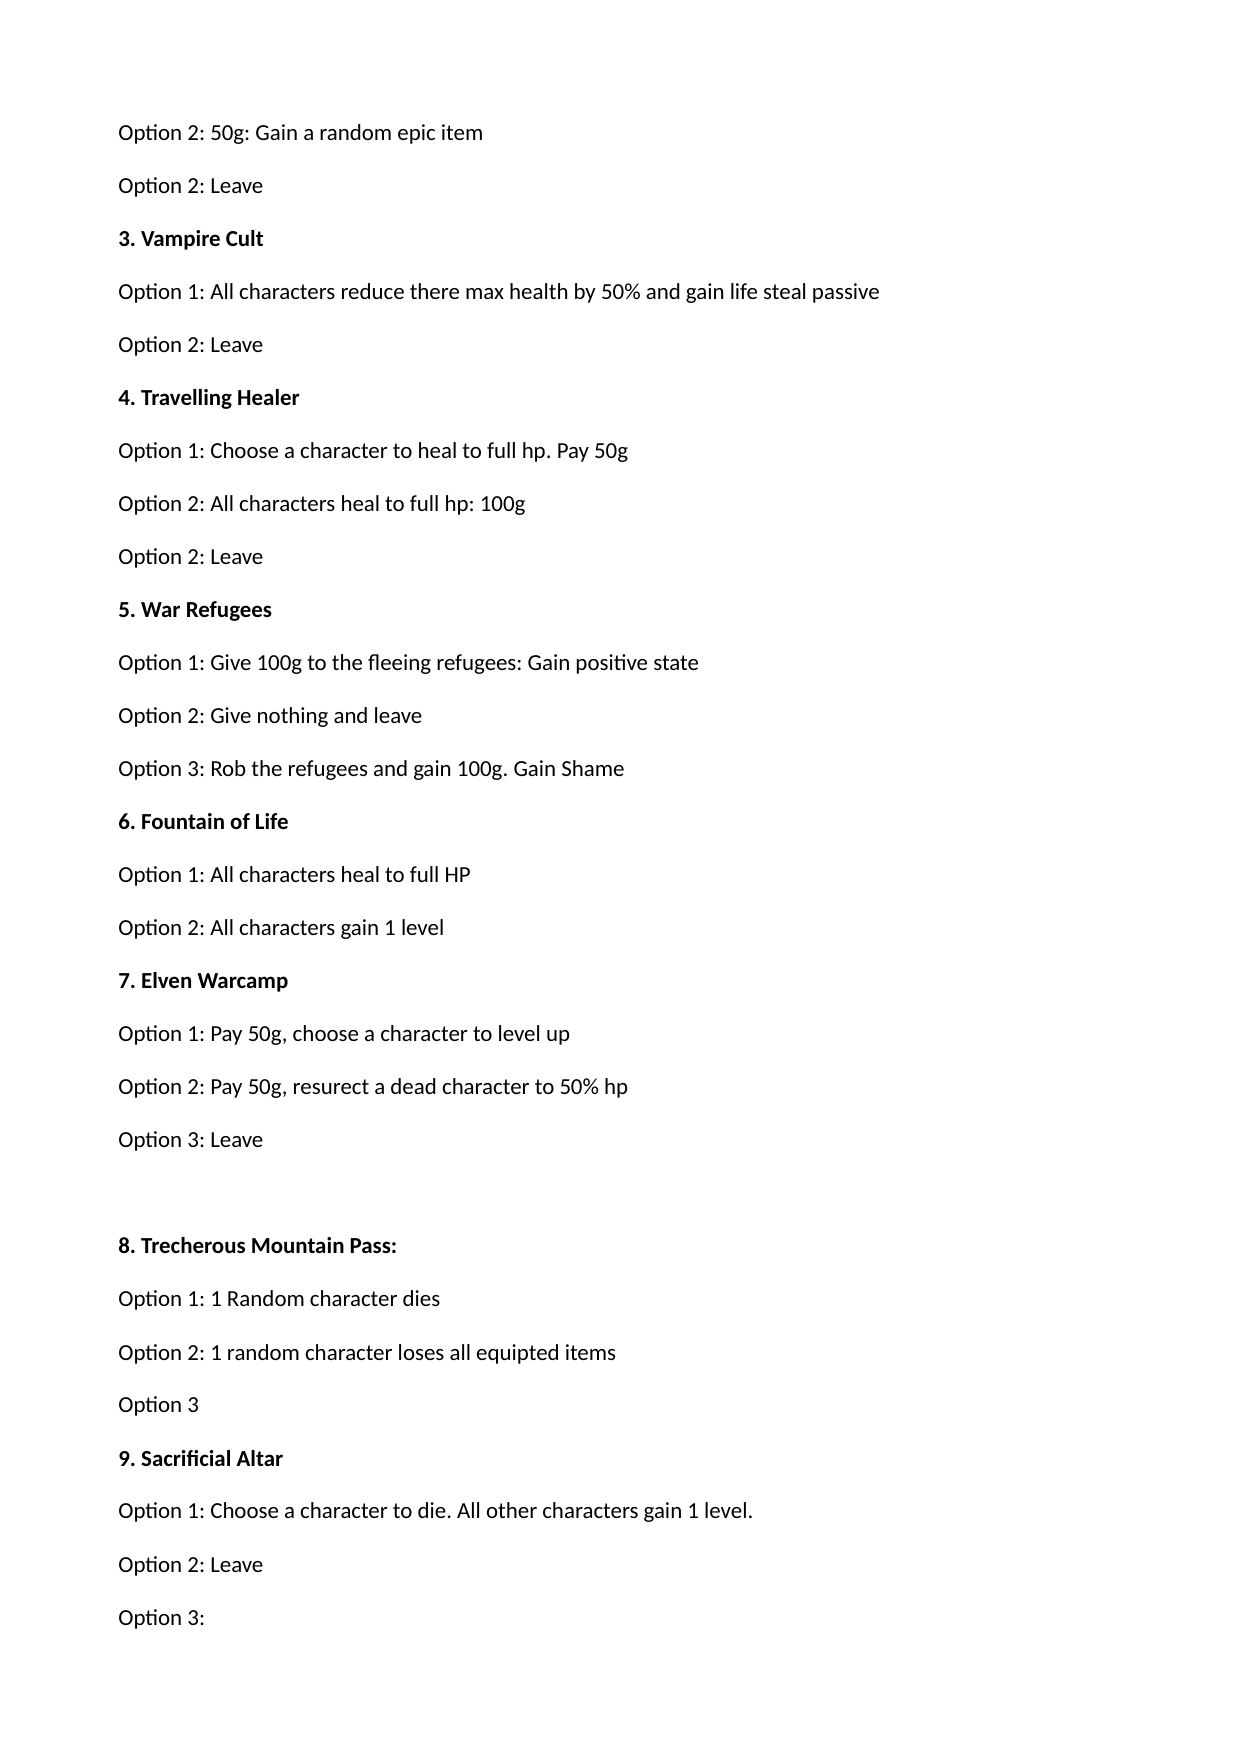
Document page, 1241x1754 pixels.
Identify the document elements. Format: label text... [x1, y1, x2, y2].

text Option 3: Rob the refugees and gain 100g. Gain Shame [118, 754, 1122, 782]
text Option 2: All characters heal to full hp: 100g [118, 489, 1122, 517]
text Option 1: Give 100g to the fleeing refugees: Gain positive state [118, 648, 1122, 676]
text 8. Trecherous Mountain Pass: [118, 1232, 1122, 1259]
text Option 2: Give nothing and leave [118, 701, 1122, 729]
text Option 3: Leave [118, 1126, 1122, 1153]
text 5. War Refugees [118, 595, 1122, 623]
text Option 1: All characters reduce there max health by 50% and gain life steal passive [118, 277, 1122, 305]
text Option 2: Leave [118, 171, 1122, 199]
text Option 3 [118, 1391, 1122, 1419]
text 3. Vampire Cult [118, 224, 1122, 252]
text Option 1: 1 Random character dies [118, 1284, 1122, 1313]
text 4. Travelling Healer [118, 383, 1122, 411]
text Option 2: Leave [118, 542, 1122, 570]
text Option 3: [118, 1603, 1122, 1631]
text Option 2: Leave [118, 330, 1122, 358]
text Option 2: 1 random character loses all equipted items [118, 1338, 1122, 1366]
text Option 1: Choose a character to heal to full hp. Pay 50g [118, 436, 1122, 464]
text 9. Sacrificial Altar [118, 1444, 1122, 1472]
text 7. Elven Warcamp [118, 966, 1122, 994]
text Option 2: Leave [118, 1550, 1122, 1578]
text Option 1: All characters heal to full HP [118, 860, 1122, 888]
text Option 2: 50g: Gain a random epic item [118, 118, 1122, 146]
text Option 1: Choose a character to die. All other characters gain 1 level. [118, 1497, 1122, 1525]
text Option 1: Pay 50g, choose a character to level up [118, 1019, 1122, 1047]
text Option 2: Pay 50g, resurect a dead character to 50% hp [118, 1072, 1122, 1101]
text Option 2: All characters gain 1 level [118, 913, 1122, 941]
text 6. Fountain of Life [118, 807, 1122, 835]
